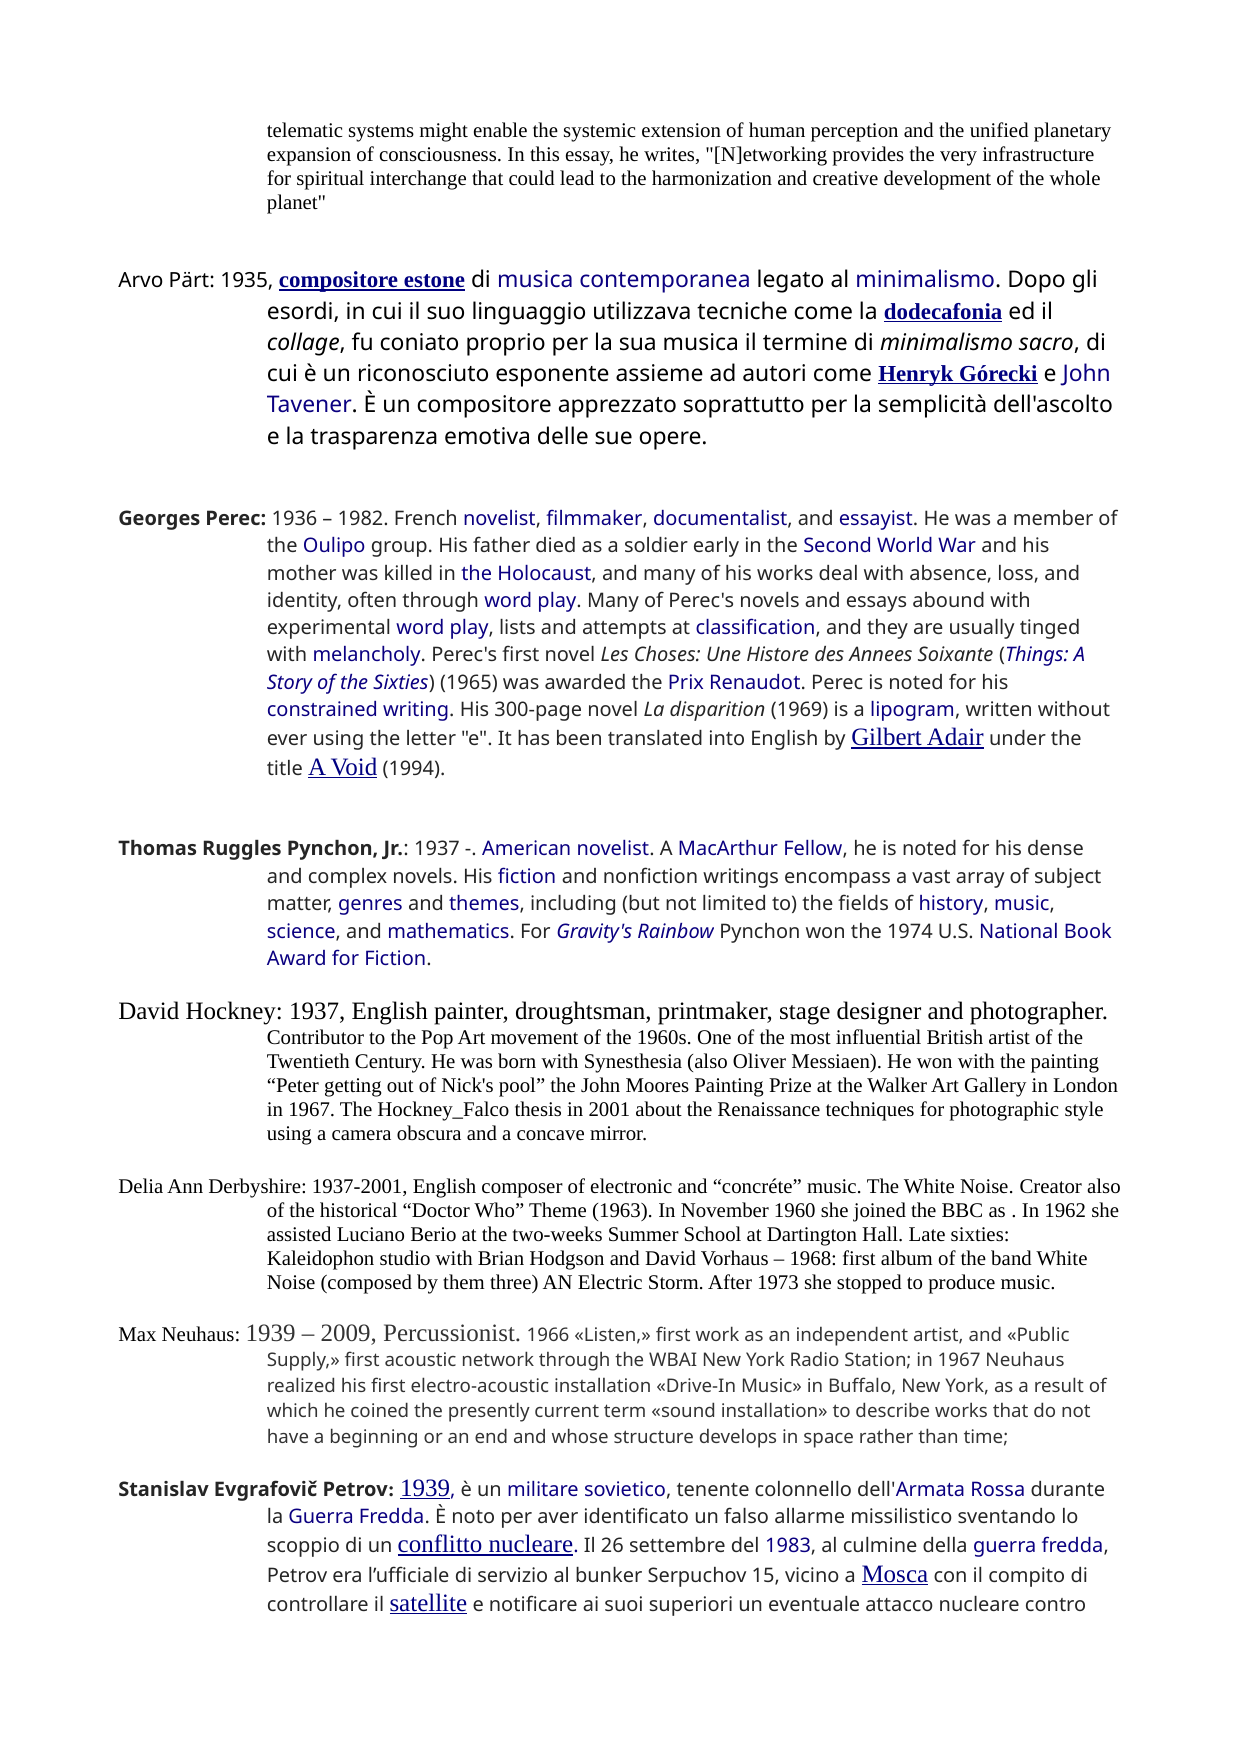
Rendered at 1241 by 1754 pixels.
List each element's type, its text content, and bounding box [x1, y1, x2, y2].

text Georges Perec: 1936 – 1982. French novelist, filmmaker, documentalist, and essayist. He was a member of the Oulipo group. His father died as a soldier early in the Second World War and his mother was killed in the Holocaust, and many of his works deal with absence, loss, and identity, often through word play. Many of Perec's novels and essays abound with experimental word play, lists and attempts at classification, and they are usually tinged with melancholy. Perec's first novel Les Choses: Une Histore des Annees Soixante (Things: A Story of the Sixties) (1965) was awarded the Prix Renaudot. Perec is noted for his constrained writing. His 300-page novel La disparition (1969) is a lipogram, written without ever using the letter "e". It has been translated into English by Gilbert Adair under the title A Void (1994). [118, 504, 1122, 781]
text telematic systems might enable the systemic extension of human perception and the unified planetary expansion of consciousness. In this essay, he writes, "[N]etworking provides the very infrastructure for spiritual interchange that could lead to the harmonization and creative development of the whole planet" [118, 118, 1122, 214]
subtitle Arvo Pärt: 1935, compositore estone di musica contemporanea legato al minimalismo. Dopo gli esordi, in cui il suo linguaggio utilizzava tecniche come la dodecafonia ed il collage, fu coniato proprio per la sua musica il termine di minimalismo sacro, di cui è un riconosciuto esponente assieme ad autori come Henryk Górecki e John Tavener. È un compositore apprezzato soprattutto per la semplicità dell'ascolto e la trasparenza emotiva delle sue opere. [118, 263, 1122, 451]
text Max Neuhaus: 1939 – 2009, Percussionist. 1966 «Listen,» first work as an independent artist, and «Public Supply,» first acoustic network through the WBAI New York Radio Station; in 1967 Neuhaus realized his first electro-acoustic installation «Drive-In Music» in Buffalo, New York, as a result of which he coined the presently current term «sound installation» to describe works that do not have a beginning or an end and whose structure develops in space rather than time; [118, 1318, 1122, 1449]
text Stanislav Evgrafovič Petrov: 1939, è un militare sovietico, tenente colonnello dell'Armata Rossa durante la Guerra Fredda. È noto per aver identificato un falso allarme missilistico sventando lo scoppio di un conflitto nucleare. Il 26 settembre del 1983, al culmine della guerra fredda, Petrov era l’ufficiale di servizio al bunker Serpuchov 15, vicino a Mosca con il compito di controllare il satellite e notificare ai suoi superiori un eventuale attacco nucleare contro [118, 1473, 1122, 1617]
text David Hockney: 1937, English painter, droughtsman, printmaker, stage designer and photographer. Contributor to the Pop Art movement of the 1960s. One of the most influential British artist of the Twentieth Century. He was born with Synesthesia (also Oliver Messiaen). He won with the painting “Peter getting out of Nick's pool” the John Moores Painting Prize at the Walker Art Gallery in London in 1967. The Hockney_Falco thesis in 2001 about the Renaissance techniques for photographic style using a camera obscura and a concave mirror. [118, 996, 1122, 1145]
text Delia Ann Derbyshire: 1937-2001, English composer of electronic and “concréte” music. The White Noise. Creator also of the historical “Doctor Who” Theme (1963). In November 1960 she joined the BBC as . In 1962 she assisted Luciano Berio at the two-weeks Summer School at Dartington Hall. Late sixties: Kaleidophon studio with Brian Hodgson and David Vorhaus – 1968: first album of the band White Noise (composed by them three) AN Electric Storm. After 1973 she stopped to produce music. [118, 1174, 1122, 1294]
text Thomas Ruggles Pynchon, Jr.: 1937 -. American novelist. A MacArthur Fellow, he is noted for his dense and complex novels. His fiction and nonfiction writings encompass a vast array of subject matter, genres and themes, including (but not limited to) the fields of history, music, science, and mathematics. For Gravity's Rainbow Pynchon won the 1974 U.S. National Book Award for Fiction. [118, 834, 1122, 972]
